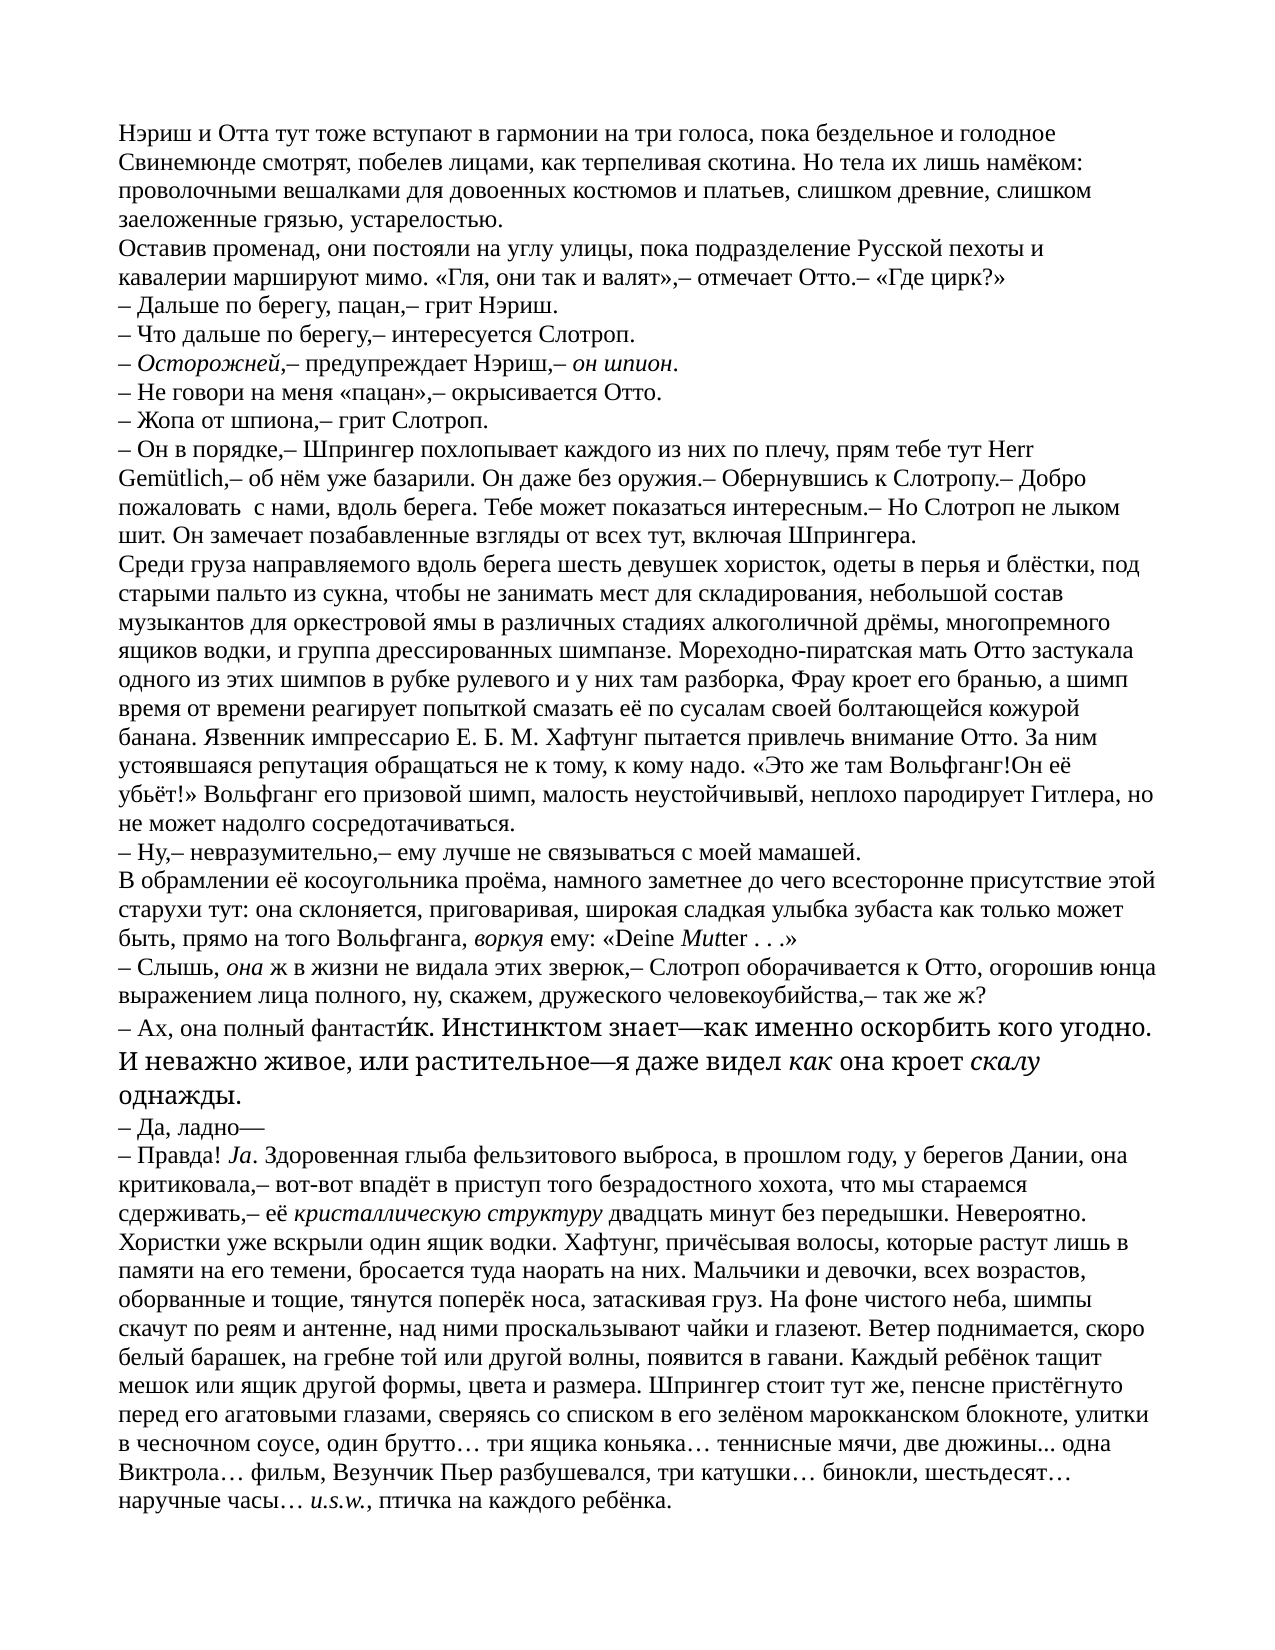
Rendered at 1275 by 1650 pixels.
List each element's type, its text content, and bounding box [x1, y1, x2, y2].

text Среди груза направляемого вдоль берега шесть девушек хористок, одеты в перья и блёстки, под старыми пальто из сукна, чтобы не занимать мест для складирования, небольшой состав музыкантов для оркестровой ямы в различных стадиях алкоголичной дрёмы, многопремного ящиков водки, и группа дрессированных шимпанзе. Мореходно-пиратская мать Отто застукала одного из этих шимпов в рубке рулевого и у них там разборка, Фрау кроет его бранью, а шимп время от времени реагирует попыткой смазать её по сусалам своей болтающейся кожурой банана. Язвенник импрессарио Е. Б. М. Хафтунг пытается привлечь внимание Отто. За ним устоявшаяся репутация обращаться не к тому, к кому надо. «Это же там Вольфганг!Он её убьёт!» Вольфганг его призовой шимп, малость неустойчивывй, неплохо пародирует Гитлера, но не может надолго сосредотачиваться. [118, 549, 1157, 837]
text В обрамлении её косоугольника проёма, намного заметнее до чего всесторонне присутствие этой старухи тут: она склоняется, приговаривая, широкая сладкая улыбка зубаста как только может быть, прямо на того Вольфганга, воркуя ему: «Deine Mutter . . .» [118, 866, 1157, 952]
text Оставив променад, они постояли на углу улицы, пока подразделение Русской пехоты и кавалерии маршируют мимо. «Гля, они так и валят»,– отмечает Отто.– «Где цирк?» [118, 233, 1157, 291]
text – Он в порядке,– Шпрингер похлопывает каждого из них по плечу, прям тебе тут Herr Gemütlich,– об нём уже базарили. Он даже без оружия.– Обернувшись к Слотропу.– Добро пожаловать с нами, вдоль берега. Тебе может показаться интересным.– Но Слотроп не лыком шит. Он замечает позабавленные взгляды от всех тут, включая Шпрингера. [118, 434, 1157, 549]
text Нэриш и Отта тут тоже вступают в гармонии на три голоса, пока бездельное и голодное Свинемюнде смотрят, побелев лицами, как терпеливая скотина. Но тела их лишь намёком: проволочными вешалками для довоенных костюмов и платьев, слишком древние, слишком заеложенные грязью, устарелостью. [118, 118, 1157, 233]
text – Да, ладно— [118, 1112, 1157, 1140]
text – Правда! Ja. Здоровенная глыба фельзитового выброса, в прошлом году, у берегов Дании, она критиковала,– вот-вот впадёт в приступ того безрадостного хохота, что мы стараемся сдерживать,– её кристаллическую структуру двадцать минут без передышки. Невероятно. [118, 1140, 1157, 1227]
text – Ну,– невразумительно,– ему лучше не связываться с моей мамашей. [118, 837, 1157, 866]
text – Слышь, она ж в жизни не видала этих зверюк,– Слотроп оборачивается к Отто, огорошив юнца выражением лица полного, ну, скажем, дружеского человекоубийства,– так же ж? [118, 952, 1157, 1009]
text – Ах, она полный фантасти́к. Инстинктом знает—как именно оскорбить кого угодно. И неважно живое, или растительное—я даже видел как она кроет скалу однажды. [118, 1009, 1157, 1112]
text Хористки уже вскрыли один ящик водки. Хафтунг, причёсывая волосы, которые растут лишь в памяти на его темени, бросается туда наорать на них. Мальчики и девочки, всех возрастов, оборванные и тощие, тянутся поперёк носа, затаскивая груз. На фоне чистого неба, шимпы скачут по реям и антенне, над ними проскальзывают чайки и глазеют. Ветер поднимается, скоро белый барашек, на гребне той или другой волны, появится в гавани. Каждый ребёнок тащит мешок или ящик другой формы, цвета и размера. Шпрингер стоит тут же, пенсне пристёгнуто перед его агатовыми глазами, сверяясь со списком в его зелёном марокканском блокноте, улитки в чесночном соусе, один брутто… три ящика коньяка… теннисные мячи, две дюжины... одна Виктрола… фильм, Везунчик Пьер разбушевался, три катушки… бинокли, шестьдесят… наручные часы… u.s.w., птичка на каждого ребёнка. [118, 1227, 1157, 1514]
text – Что дальше по берегу,– интересуется Слотроп. [118, 319, 1157, 348]
text – Дальше по берегу, пацан,– грит Нэриш. [118, 291, 1157, 319]
text – Осторожней,– предупреждает Нэриш,– он шпион. [118, 348, 1157, 377]
text – Жопа от шпиона,– грит Слотроп. [118, 406, 1157, 434]
text – Не говори на меня «пацан»,– окрысивается Отто. [118, 377, 1157, 406]
